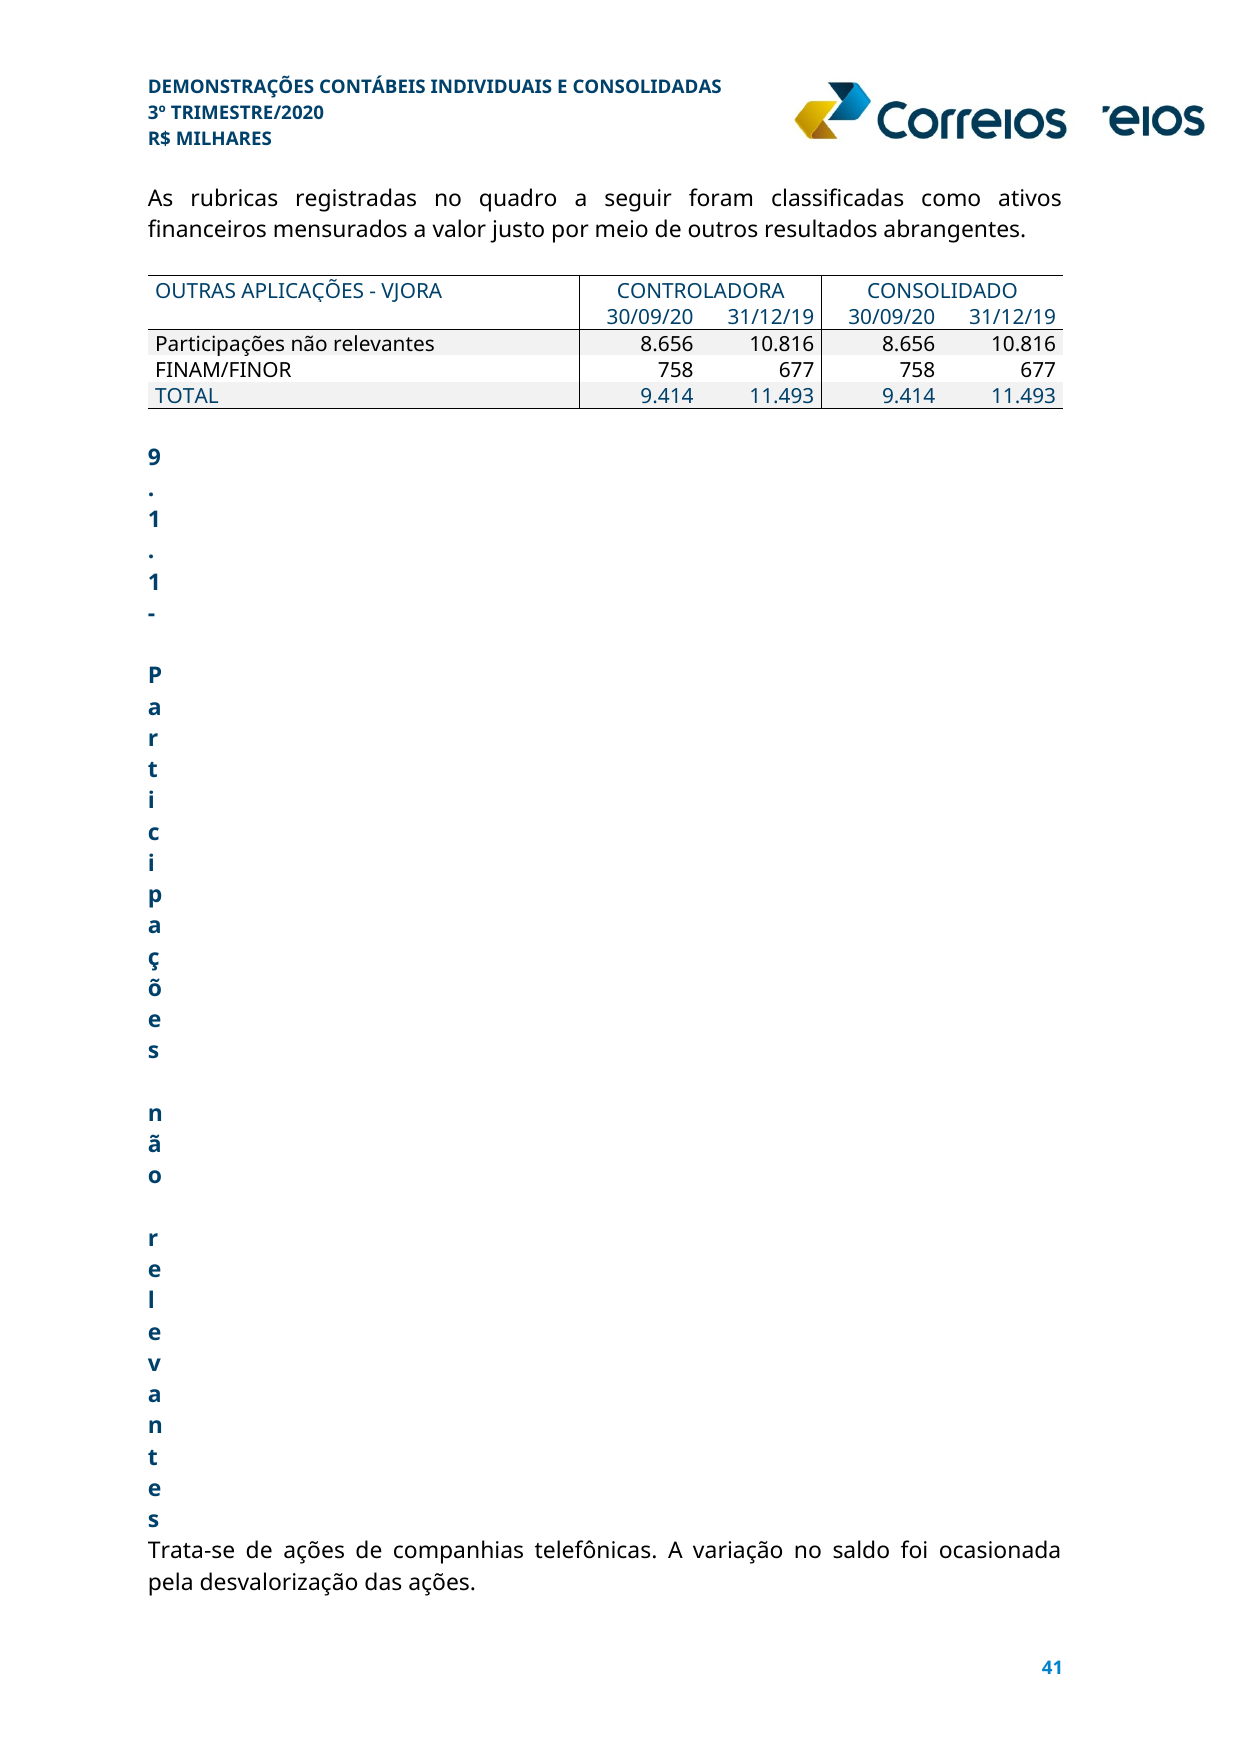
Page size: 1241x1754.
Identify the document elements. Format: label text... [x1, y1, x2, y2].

table_cell 677 [701, 355, 821, 382]
table_header OUTRAS APLICAÇÕES - VJORA [148, 276, 515, 302]
table_cell [515, 330, 579, 355]
table_header CONSOLIDADO [822, 276, 1063, 302]
table_cell [515, 355, 579, 382]
table_cell TOTAL [148, 382, 515, 408]
table_cell Participações não relevantes [148, 330, 515, 355]
text Trata-se de ações de companhias telefônicas. A variação no saldo foi ocasionada pela desvalorização das ações. [148, 441, 1063, 1597]
table_cell 9.414 [822, 382, 942, 408]
table_cell 10.816 [942, 330, 1063, 355]
table_cell 758 [580, 355, 701, 382]
table_cell [148, 302, 515, 328]
table_cell 677 [942, 355, 1063, 382]
table_cell [515, 382, 579, 408]
table_header [515, 276, 579, 302]
table_cell 11.493 [701, 382, 821, 408]
table_cell [515, 302, 579, 328]
table_cell 11.493 [942, 382, 1063, 408]
table_cell 30/09/20 [822, 302, 942, 328]
table_cell FINAM/FINOR [148, 355, 515, 382]
table_cell 31/12/19 [942, 302, 1063, 328]
table_cell 10.816 [701, 330, 821, 355]
table_cell 31/12/19 [701, 302, 821, 328]
text As rubricas registradas no quadro a seguir foram classificadas como ativos financeiros mensurados a valor justo por meio de outros resultados abrangentes. [148, 182, 1063, 244]
table_header CONTROLADORA [580, 276, 821, 302]
table_cell 8.656 [580, 330, 701, 355]
table_cell 8.656 [822, 330, 942, 355]
table_cell 30/09/20 [580, 302, 701, 328]
table_cell 758 [822, 355, 942, 382]
table_cell 9.414 [580, 382, 701, 408]
